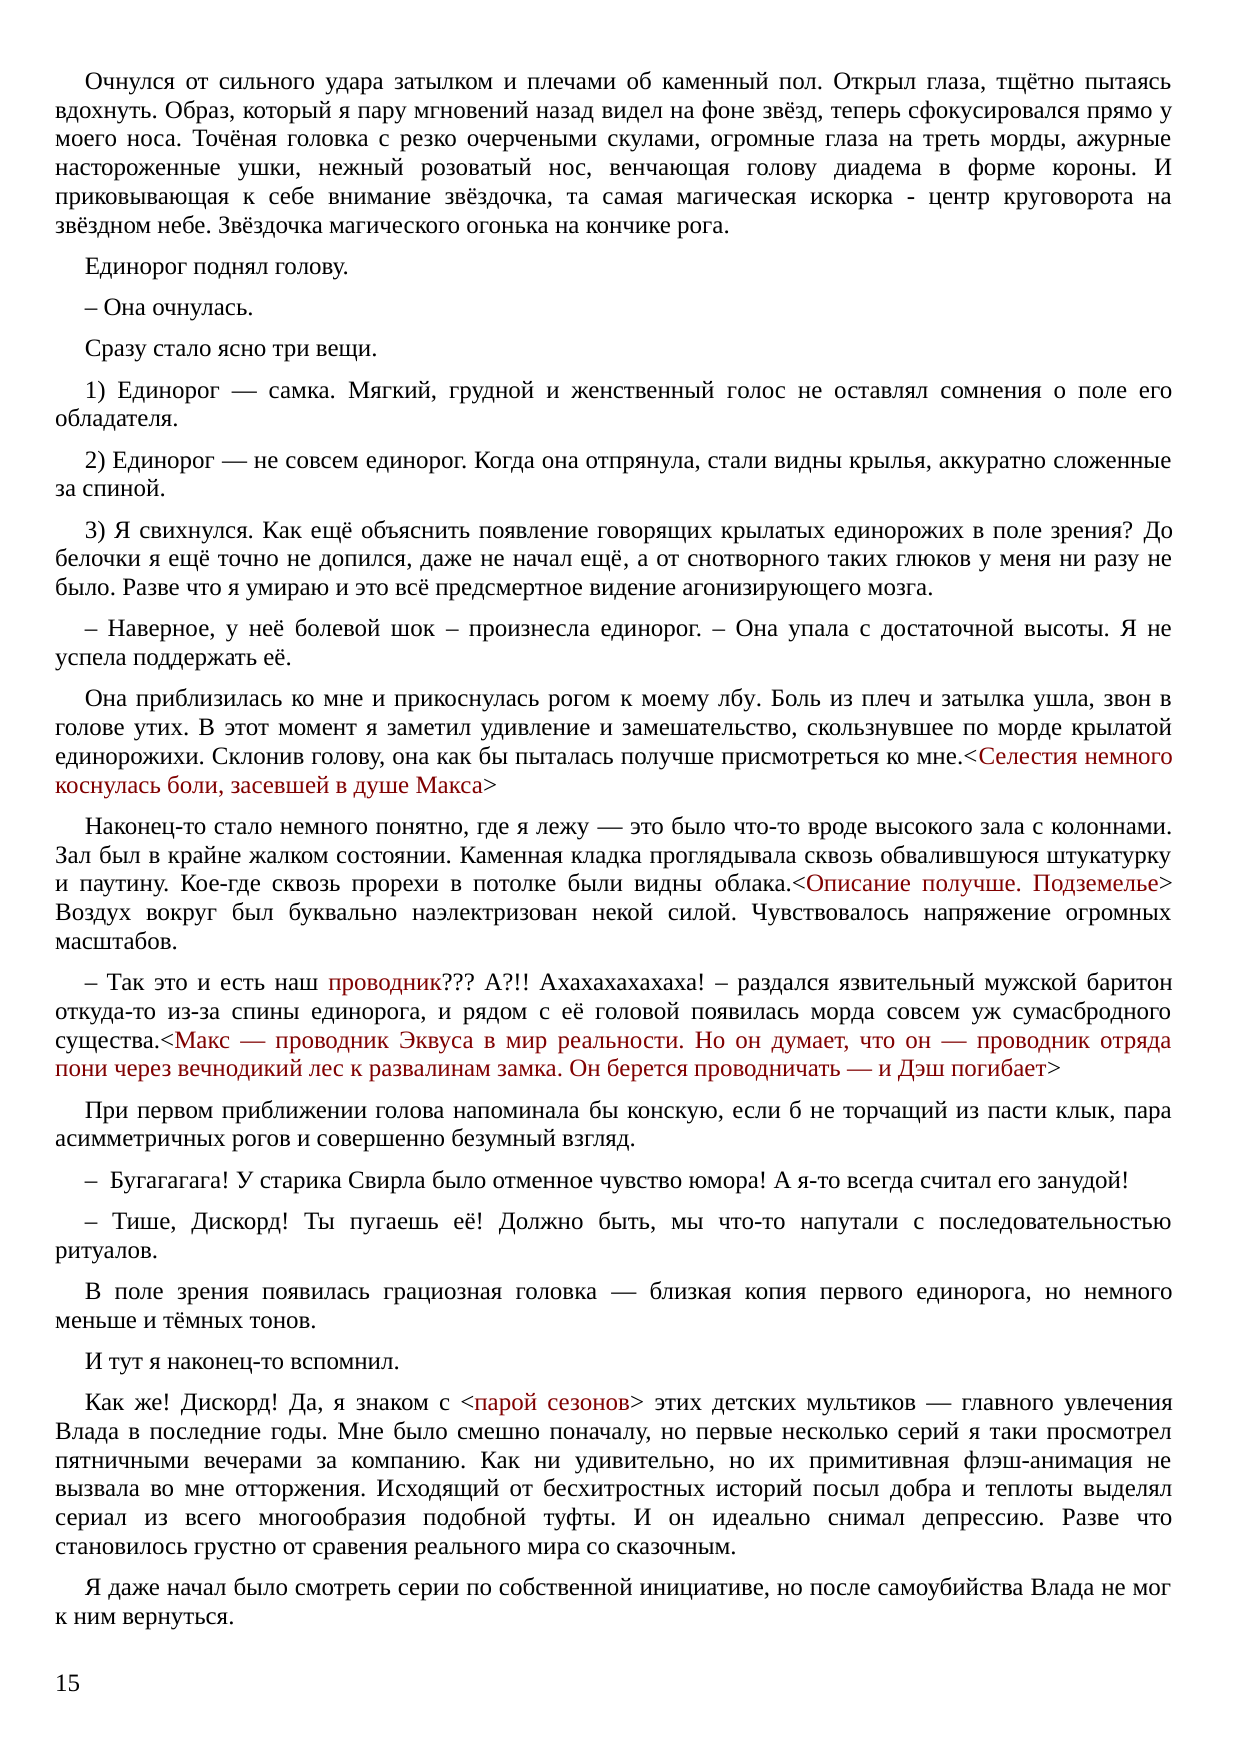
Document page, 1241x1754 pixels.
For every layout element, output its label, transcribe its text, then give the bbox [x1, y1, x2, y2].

text – Бугагагага! У старика Свирла было отменное чувство юмора! А я-то всегда считал его занудой! [55, 1165, 1173, 1193]
text – Наверное, у неё болевой шок – произнесла единорог. – Она упала с достаточной высоты. Я не успела поддержать её. [55, 613, 1173, 671]
text 1) Единорог — самка. Мягкий, грудной и женственный голос не оставлял сомнения о поле его обладателя. [55, 375, 1173, 432]
text Как же! Дискорд! Да, я знаком с <парой сезонов> этих детских мультиков — главного увлечения Влада в последние годы. Мне было смешно поначалу, но первые несколько серий я таки просмотрел пятничными вечерами за компанию. Как ни удивительно, но их примитивная флэш-анимация не вызвала во мне отторжения. Исходящий от бесхитростных историй посыл добра и теплоты выделял сериал из всего многообразия подобной туфты. И он идеально снимал депрессию. Разве что становилось грустно от сравения реального мира со сказочным. [55, 1387, 1173, 1560]
text Она приблизилась ко мне и прикоснулась рогом к моему лбу. Боль из плеч и затылка ушла, звон в голове утих. В этот момент я заметил удивление и замешательство, скользнувшее по морде крылатой единорожихи. Склонив голову, она как бы пыталась получше присмотреться ко мне.<Селестия немного коснулась боли, засевшей в душе Макса> [55, 683, 1173, 798]
text И тут я наконец-то вспомнил. [55, 1346, 1173, 1375]
text Наконец-то стало немного понятно, где я лежу — это было что-то вроде высокого зала с колоннами. Зал был в крайне жалком состоянии. Каменная кладка проглядывала сквозь обвалившуюся штукатурку и паутину. Кое-где сквозь прорехи в потолке были видны облака.<Описание получше. Подземелье> Воздух вокруг был буквально наэлектризован некой силой. Чувствовалось напряжение огромных масштабов. [55, 811, 1173, 955]
text Единорог поднял голову. [55, 251, 1173, 280]
text 3) Я свихнулся. Как ещё объяснить появление говорящих крылатых единорожих в поле зрения? До белочки я ещё точно не допился, даже не начал ещё, а от снотворного таких глюков у меня ни разу не было. Разве что я умираю и это всё предсмертное видение агонизирующего мозга. [55, 515, 1173, 601]
text Очнулся от сильного удара затылком и плечами об каменный пол. Открыл глаза, тщётно пытаясь вдохнуть. Образ, который я пару мгновений назад видел на фоне звёзд, теперь сфокусировался прямо у моего носа. Точёная головка с резко очерчеными скулами, огромные глаза на треть морды, ажурные настороженные ушки, нежный розоватый нос, венчающая голову диадема в форме короны. И приковывающая к себе внимание звёздочка, та самая магическая искорка - центр круговорота на звёздном небе. Звёздочка магического огонька на кончике рога. [55, 66, 1173, 238]
text – Тише, Дискорд! Ты пугаешь её! Должно быть, мы что-то напутали с последовательностью ритуалов. [55, 1206, 1173, 1263]
text – Так это и есть наш проводник??? А?!! Ахахахахахаха! – раздался язвительный мужской баритон откуда-то из-за спины единорога, и рядом с её головой появилась морда совсем уж сумасбродного существа.<Макс — проводник Эквуса в мир реальности. Но он думает, что он — проводник отряда пони через вечнодикий лес к развалинам замка. Он берется проводничать — и Дэш погибает> [55, 967, 1173, 1082]
text Я даже начал было смотреть серии по собственной инициативе, но после самоубийства Влада не мог к ним вернуться. [55, 1572, 1173, 1630]
text 2) Единорог — не совсем единорог. Когда она отпрянула, стали видны крылья, аккуратно сложенные за спиной. [55, 445, 1173, 502]
text Сразу стало ясно три вещи. [55, 333, 1173, 362]
text При первом приближении голова напоминала бы конскую, если б не торчащий из пасти клык, пара асимметричных рогов и совершенно безумный взгляд. [55, 1095, 1173, 1152]
text В поле зрения появилась грациозная головка — близкая копия первого единорога, но немного меньше и тёмных тонов. [55, 1276, 1173, 1333]
text – Она очнулась. [55, 292, 1173, 321]
